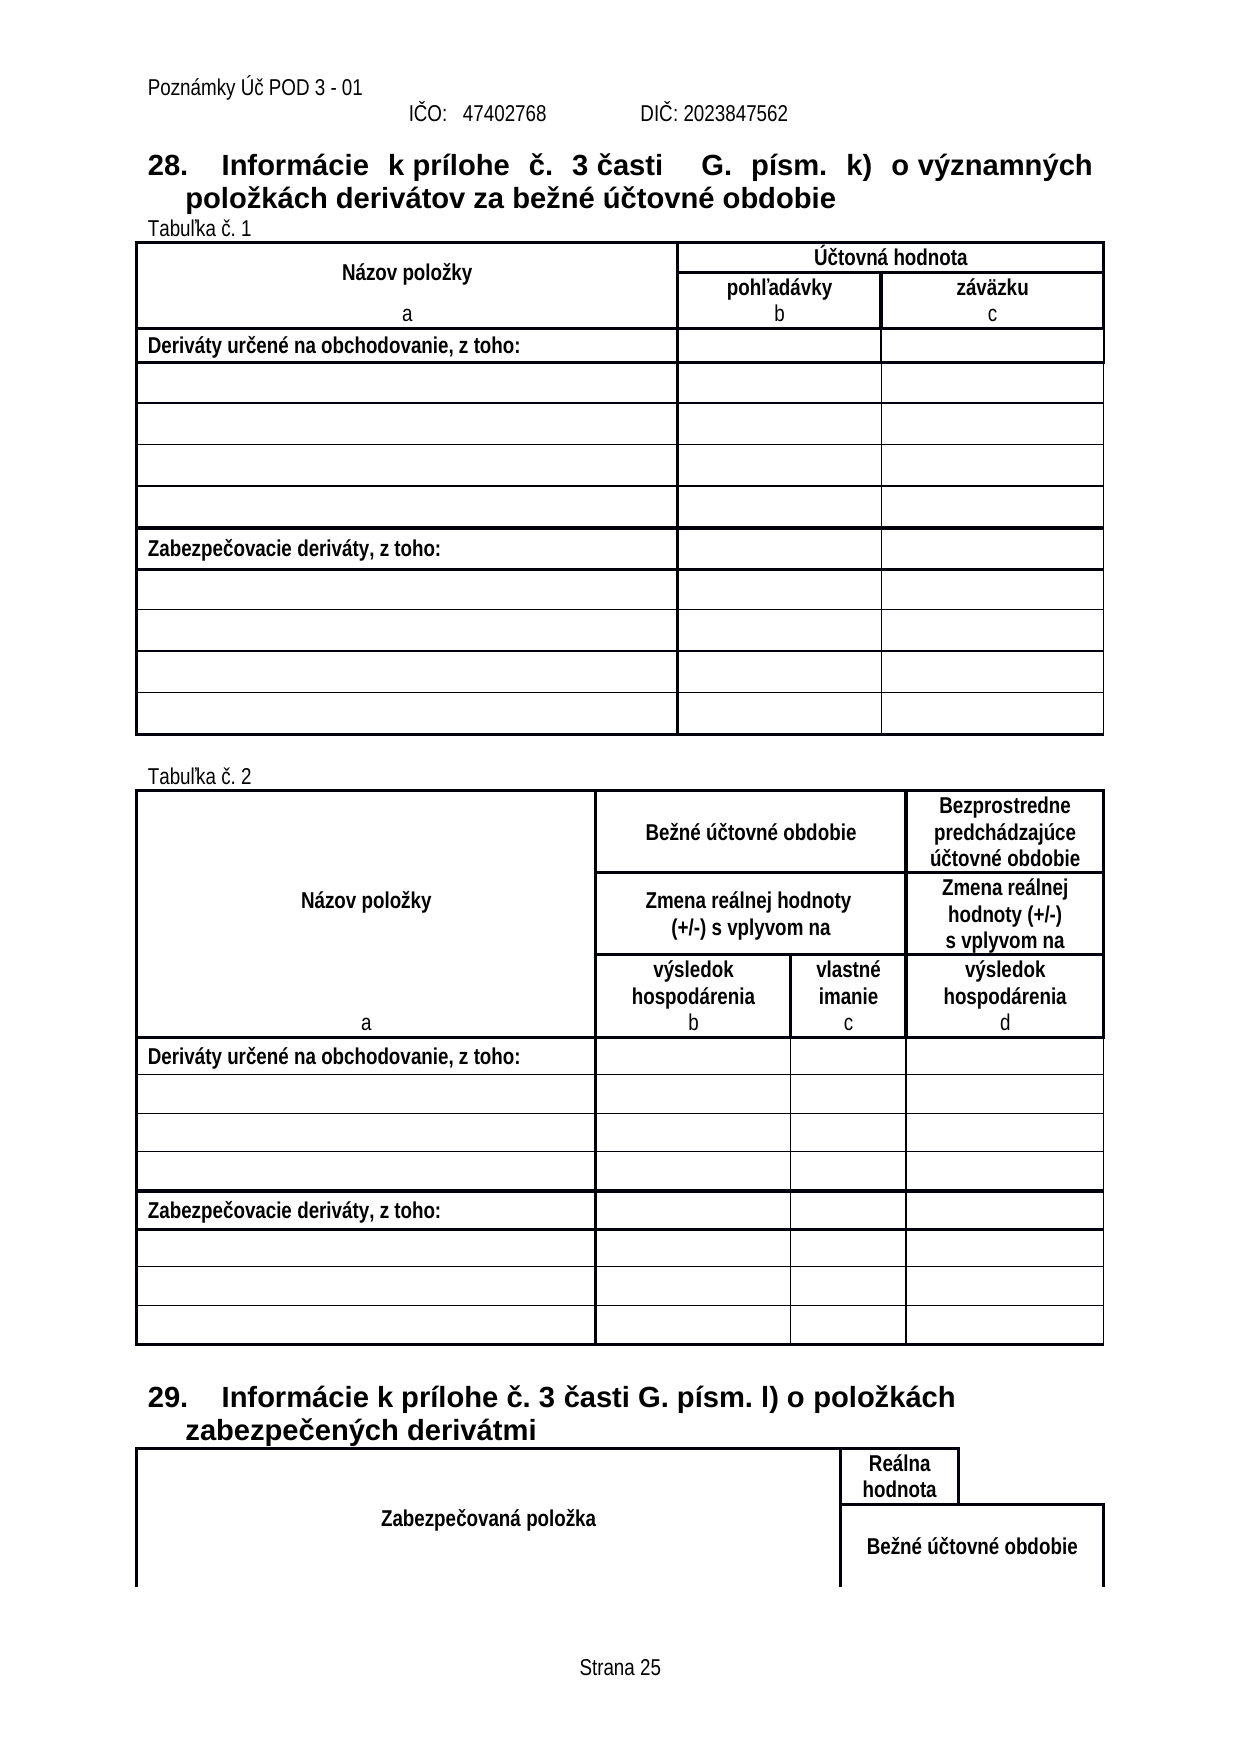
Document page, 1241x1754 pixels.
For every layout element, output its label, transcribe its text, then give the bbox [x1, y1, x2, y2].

table_cell c [792, 1009, 904, 1036]
table_cell výsledok hospodárenia [597, 956, 789, 1009]
table_cell Deriváty určené na obchodovanie, z toho: [138, 1039, 594, 1074]
table_cell [597, 1267, 790, 1304]
table_cell [882, 652, 1103, 692]
table_cell [138, 1075, 594, 1112]
table_cell [882, 693, 1103, 733]
table_cell b [597, 1009, 789, 1036]
table_cell a [138, 300, 676, 327]
table_cell [907, 1039, 1103, 1074]
table_cell Zabezpečovacie deriváty, z toho: [138, 530, 676, 568]
table_cell [138, 1114, 594, 1151]
table_cell [791, 1306, 905, 1343]
table_cell Bežné účtovné obdobie [842, 1506, 1102, 1587]
table_cell [597, 1306, 790, 1343]
table_cell [882, 330, 1103, 361]
table_cell Deriváty určené na obchodovanie, z toho: [138, 330, 676, 361]
text Tabuľka č. 2 [148, 763, 1092, 789]
text Tabuľka č. 1 [148, 215, 1092, 241]
table_cell [791, 1114, 905, 1151]
table_cell a [138, 1009, 594, 1036]
table_cell [597, 1075, 790, 1112]
table_cell [679, 487, 881, 526]
table_cell [791, 1267, 905, 1304]
table_cell [138, 1306, 594, 1343]
table_cell [597, 1039, 790, 1074]
table_cell c [883, 300, 1102, 327]
table_cell [907, 1193, 1103, 1228]
table_cell záväzku [883, 274, 1102, 300]
table_header Názov položky [138, 792, 594, 1009]
table_cell [907, 1306, 1103, 1343]
table_cell [138, 1152, 594, 1189]
table_cell [138, 693, 676, 733]
table_cell [138, 652, 676, 692]
table_cell [791, 1193, 905, 1228]
table_cell [679, 445, 881, 485]
table_cell [138, 571, 676, 609]
table_header Reálna hodnota [842, 1450, 957, 1503]
table_cell [138, 610, 676, 650]
table_cell [679, 404, 881, 444]
table_cell [138, 364, 676, 402]
table_cell [138, 1231, 594, 1266]
table_cell [138, 404, 676, 444]
table_cell [907, 1114, 1103, 1151]
table_cell výsledok hospodárenia [908, 956, 1102, 1009]
table_cell [679, 652, 881, 692]
table_cell b [679, 300, 879, 327]
table_cell [907, 1075, 1103, 1112]
title Informácie k prílohe č. 3 časti G. písm. k) o významných položkách derivátov za bežné účtovné obdobie [148, 148, 1092, 215]
title Informácie k prílohe č. 3 časti G. písm. l) o položkách zabezpečených derivátmi [148, 1380, 1092, 1447]
table_cell [882, 404, 1103, 444]
table_cell [679, 530, 881, 568]
table_cell [679, 571, 881, 609]
table_cell [679, 610, 881, 650]
table_cell [597, 1231, 790, 1266]
table_cell [597, 1193, 790, 1228]
table_cell [791, 1231, 905, 1266]
table_cell [882, 487, 1103, 526]
table_cell Zabezpečovacie deriváty, z toho: [138, 1193, 594, 1228]
table_cell [882, 445, 1103, 485]
table_cell [597, 1114, 790, 1151]
table_cell [907, 1152, 1103, 1189]
table_cell [138, 1267, 594, 1304]
table_header Názov položky [138, 244, 676, 300]
table_cell Zmena reálnej hodnoty (+/-) s vplyvom na [597, 874, 904, 953]
table_cell [907, 1231, 1103, 1266]
table_header Bežné účtovné obdobie [597, 792, 904, 871]
table_cell [882, 364, 1103, 402]
table_cell pohľadávky [679, 274, 879, 300]
table_cell [882, 530, 1103, 568]
table_cell [679, 364, 881, 402]
table_cell Zmena reálnej hodnoty (+/-) s vplyvom na [908, 874, 1102, 953]
table_cell [907, 1267, 1103, 1304]
table_cell [882, 571, 1103, 609]
table_header Bezprostredne predchádzajúce účtovné obdobie [908, 792, 1102, 871]
table_cell [679, 330, 880, 361]
table_cell [882, 610, 1103, 650]
table_cell [597, 1152, 790, 1189]
table_cell d [908, 1009, 1102, 1036]
table_header Zabezpečovaná položka [138, 1450, 839, 1587]
table_cell [791, 1075, 905, 1112]
table_cell [138, 487, 676, 526]
table_cell vlastné imanie [792, 956, 904, 1009]
table_cell [679, 693, 881, 733]
table_cell [138, 445, 676, 485]
table_cell [791, 1152, 905, 1189]
table_cell [791, 1039, 905, 1074]
table_header Účtovná hodnota [679, 244, 1102, 271]
